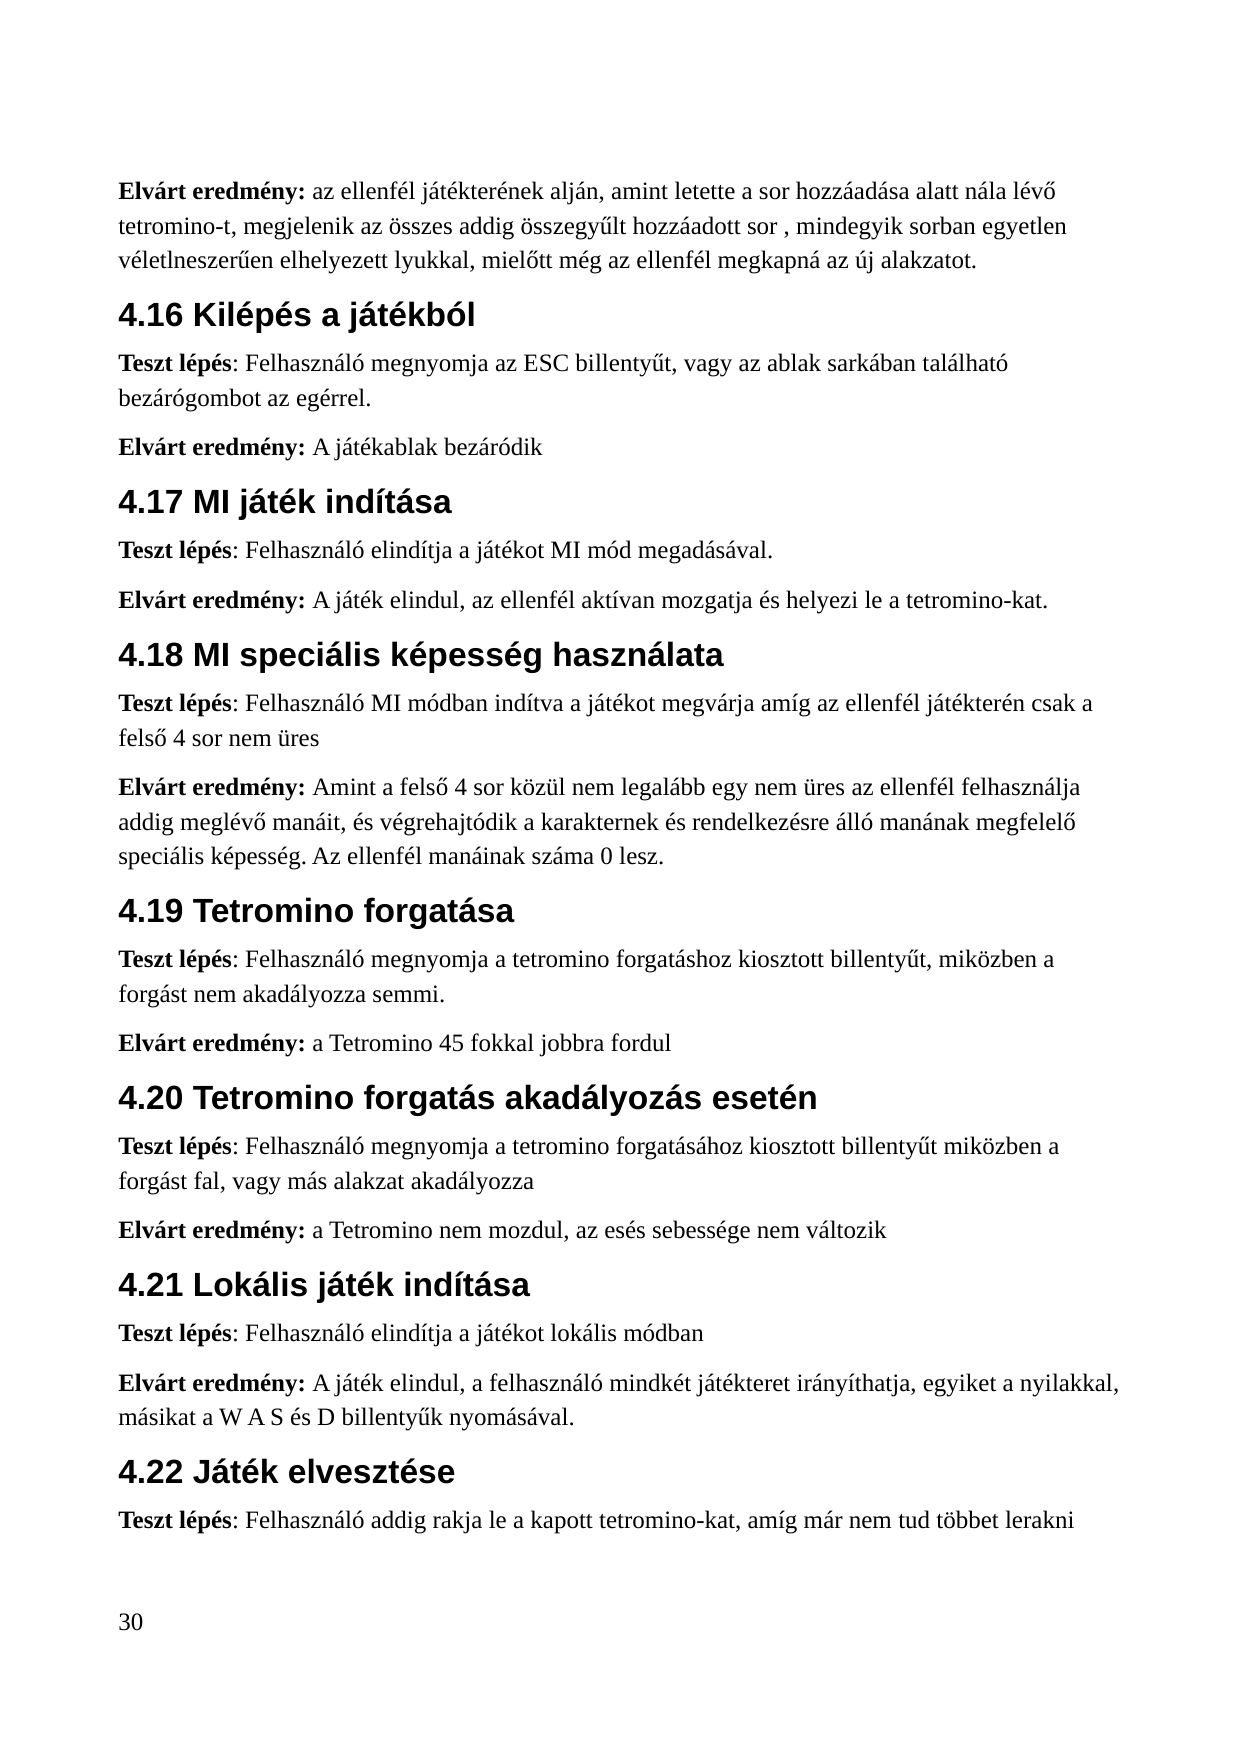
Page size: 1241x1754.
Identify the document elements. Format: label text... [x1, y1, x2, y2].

subtitle 4.20 Tetromino forgatás akadályozás esetén [118, 1078, 1122, 1116]
subtitle 4.22 Játék elvesztése [118, 1452, 1122, 1490]
text Teszt lépés: Felhasználó megnyomja az ESC billentyűt, vagy az ablak sarkában található bezárógombot az egérrel. [118, 348, 1122, 412]
text Teszt lépés: Felhasználó elindítja a játékot lokális módban [118, 1318, 1122, 1347]
subtitle 4.19 Tetromino forgatása [118, 891, 1122, 929]
text Elvárt eredmény: A játék elindul, a felhasználó mindkét játékteret irányíthatja, egyiket a nyilakkal, másikat a W A S és D billentyűk nyomásával. [118, 1368, 1122, 1431]
subtitle 4.16 Kilépés a játékból [118, 295, 1122, 333]
text Teszt lépés: Felhasználó addig rakja le a kapott tetromino-kat, amíg már nem tud többet lerakni [118, 1505, 1122, 1534]
text Elvárt eredmény: a Tetromino 45 fokkal jobbra fordul [118, 1028, 1122, 1057]
subtitle 4.18 MI speciális képesség használata [118, 634, 1122, 673]
text Teszt lépés: Felhasználó megnyomja a tetromino forgatáshoz kiosztott billentyűt, miközben a forgást nem akadályozza semmi. [118, 944, 1122, 1007]
text Elvárt eredmény: az ellenfél játékterének alján, amint letette a sor hozzáadása alatt nála lévő tetromino-t, megjelenik az összes addig összegyűlt hozzáadott sor , mindegyik sorban egyetlen véletlneszerűen elhelyezett lyukkal, mielőtt még az ellenfél megkapná az új alakzatot. [118, 176, 1122, 274]
text Elvárt eredmény: A játék elindul, az ellenfél aktívan mozgatja és helyezi le a tetromino-kat. [118, 585, 1122, 614]
subtitle 4.17 MI játék indítása [118, 482, 1122, 521]
text Elvárt eredmény: a Tetromino nem mozdul, az esés sebessége nem változik [118, 1215, 1122, 1244]
text Teszt lépés: Felhasználó MI módban indítva a játékot megvárja amíg az ellenfél játékterén csak a felső 4 sor nem üres [118, 688, 1122, 751]
subtitle 4.21 Lokális játék indítása [118, 1265, 1122, 1303]
text Elvárt eredmény: A játékablak bezáródik [118, 432, 1122, 461]
text Elvárt eredmény: Amint a felső 4 sor közül nem legalább egy nem üres az ellenfél felhasználja addig meglévő manáit, és végrehajtódik a karakternek és rendelkezésre álló manának megfelelő speciális képesség. Az ellenfél manáinak száma 0 lesz. [118, 772, 1122, 870]
text Teszt lépés: Felhasználó elindítja a játékot MI mód megadásával. [118, 536, 1122, 564]
text Teszt lépés: Felhasználó megnyomja a tetromino forgatásához kiosztott billentyűt miközben a forgást fal, vagy más alakzat akadályozza [118, 1131, 1122, 1194]
